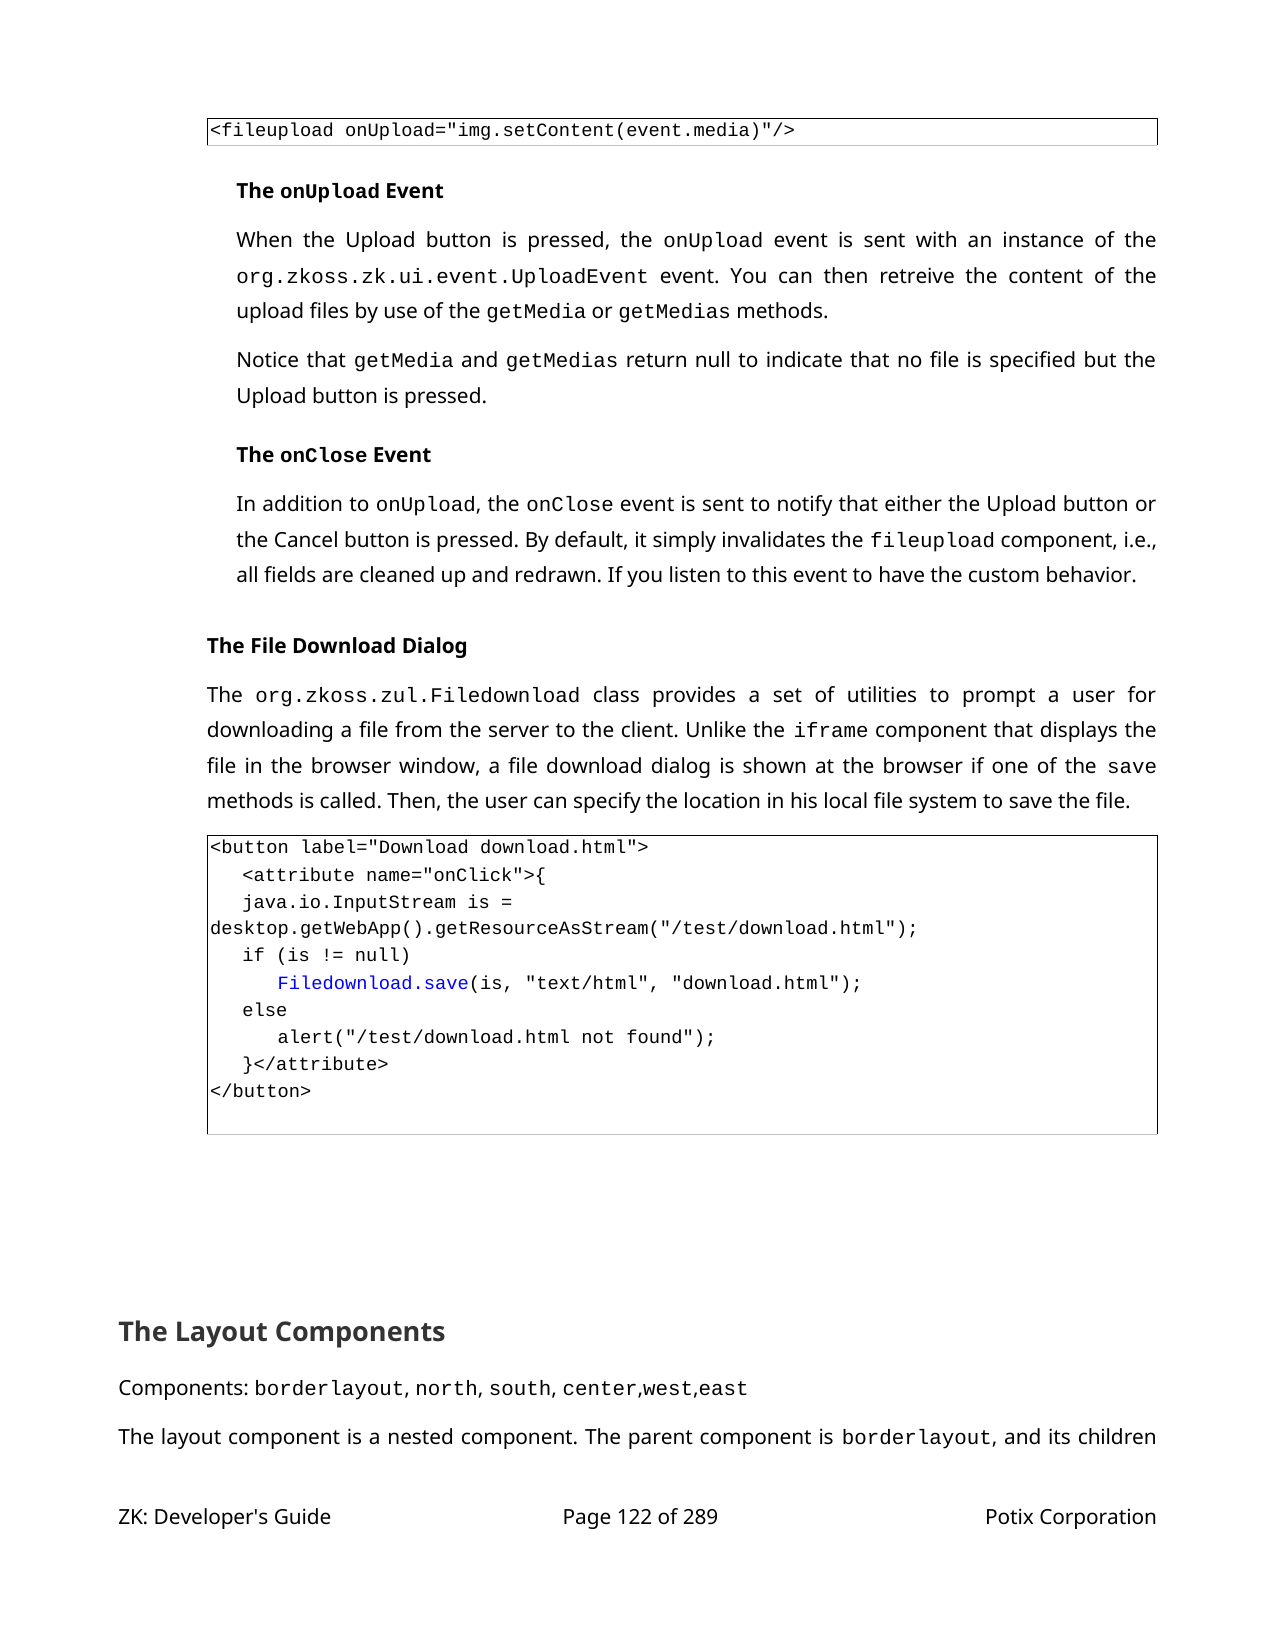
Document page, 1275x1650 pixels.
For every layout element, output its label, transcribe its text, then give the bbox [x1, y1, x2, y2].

text Components: borderlayout, north, south, center,west,east [118, 1373, 1157, 1401]
text <fileupload onUpload="img.setContent(event.media)"/> [208, 119, 1157, 145]
text else [208, 998, 1157, 1022]
subtitle The File Download Dialog [207, 631, 1157, 659]
text java.io.InputStream is = desktop.getWebApp().getResourceAsStream("/test/download.html"); [208, 889, 1157, 940]
text <attribute name="onClick">{ [208, 862, 1157, 887]
text }</attribute> [208, 1052, 1157, 1076]
text alert("/test/download.html not found"); [208, 1025, 1157, 1049]
subtitle The onClose Event [236, 440, 1157, 468]
text The org.zkoss.zul.Filedownload class provides a set of utilities to prompt a user for downloading a file from the server to the client. Unlike the iframe component that displays the file in the browser window, a file download dialog is shown at the browser if one of the save methods is called. Then, the user can specify the location in his local file system to save the file. [207, 680, 1157, 814]
text Notice that getMedia and getMedias return null to indicate that no file is specified but the Upload button is pressed. [236, 346, 1157, 409]
text When the Upload button is pressed, the onUpload event is sent with an instance of the org.zkoss.zk.ui.event.UploadEvent event. You can then retreive the content of the upload files by use of the getMedia or getMedias methods. [236, 225, 1157, 325]
text The layout component is a nested component. The parent component is borderlayout, and its children [118, 1422, 1157, 1450]
subtitle The Layout Components [118, 1312, 1157, 1349]
text Filedownload.save(is, "text/html", "download.html"); [208, 971, 1157, 995]
subtitle The onUpload Event [236, 176, 1157, 205]
text </button> [208, 1079, 1157, 1103]
text In addition to onUpload, the onClose event is sent to notify that either the Upload button or the Cancel button is pressed. By default, it simply invalidates the fileupload component, i.e., all fields are cleaned up and redrawn. If you listen to this event to have the custom behavior. [236, 489, 1157, 588]
text if (is != null) [208, 943, 1157, 968]
text <button label="Download download.html"> [208, 836, 1157, 859]
